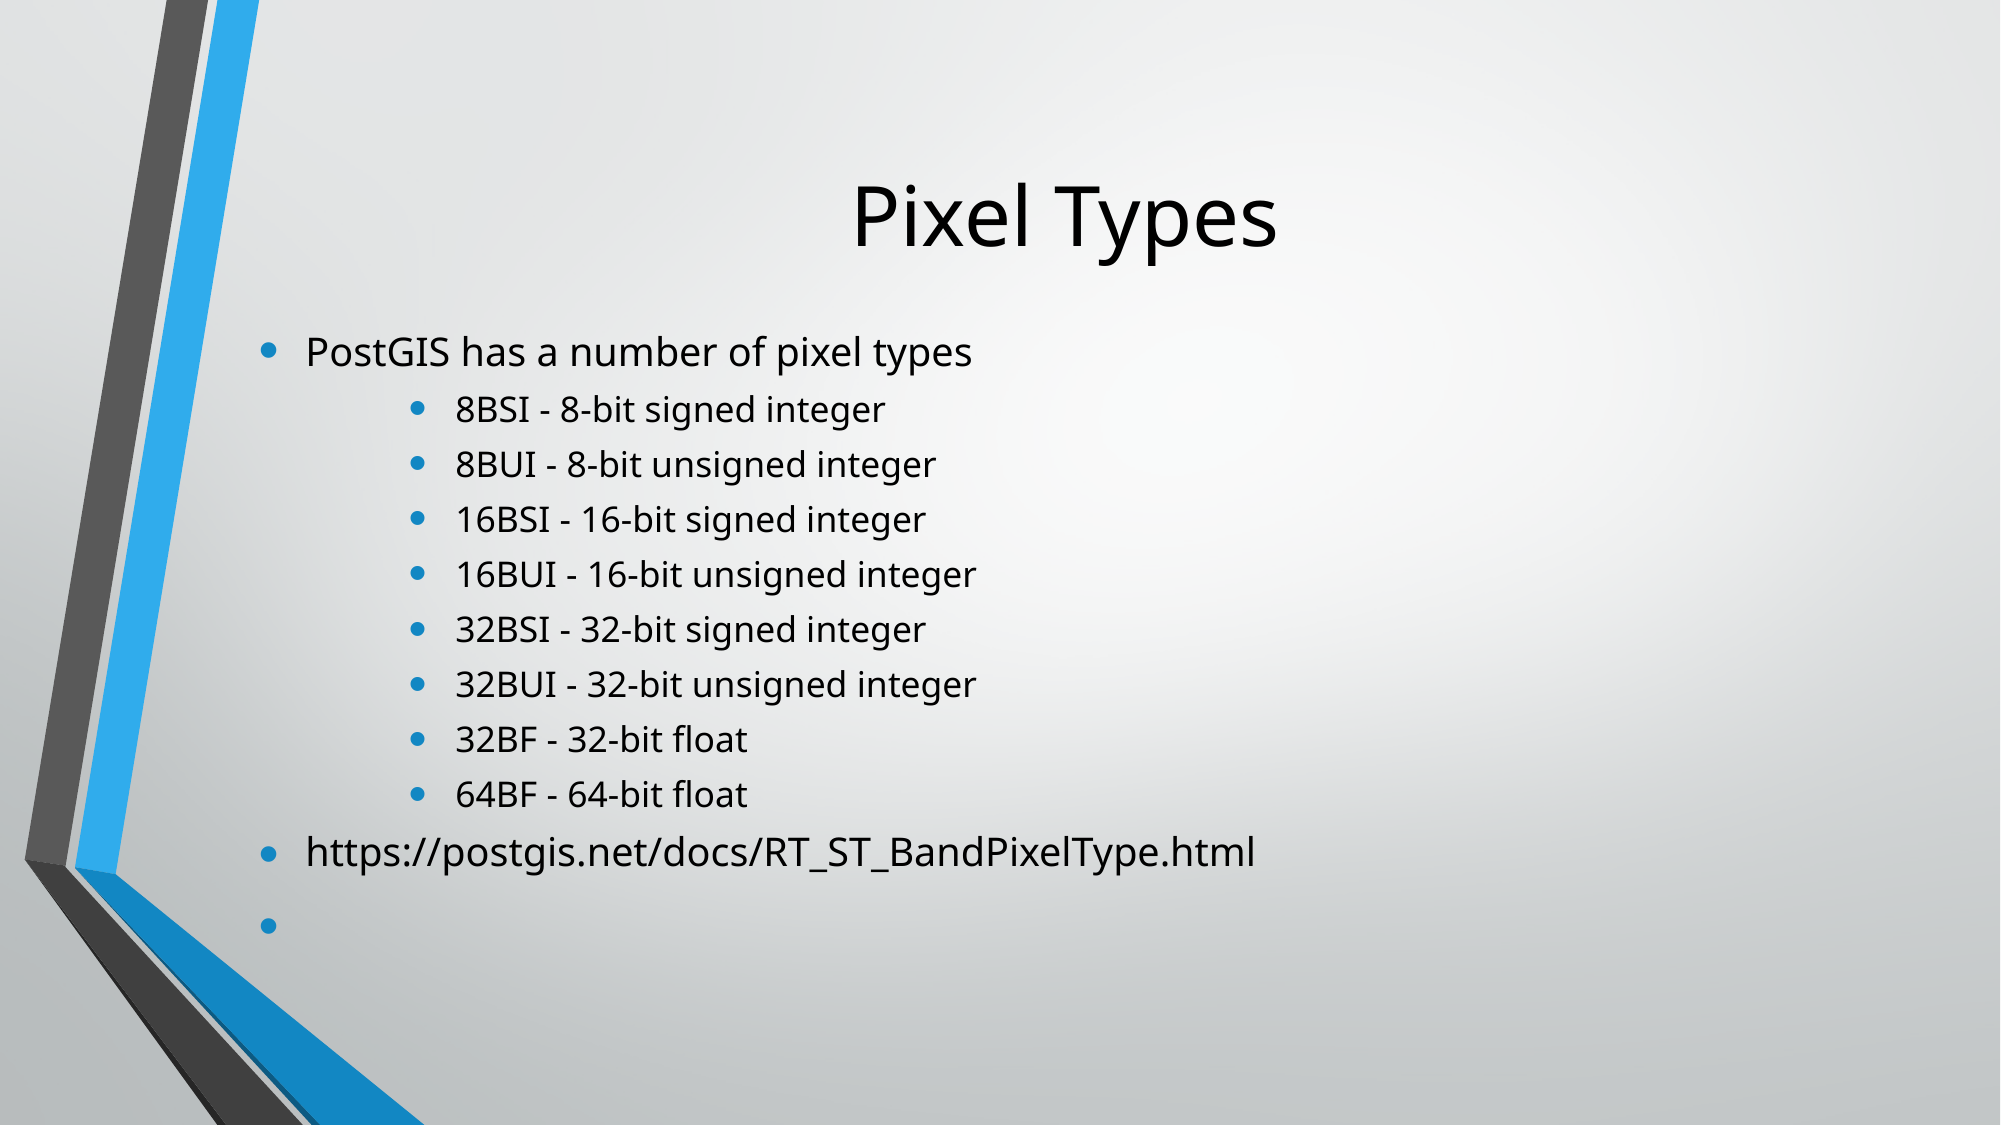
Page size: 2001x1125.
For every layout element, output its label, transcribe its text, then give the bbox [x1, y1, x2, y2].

title Pixel Types [243, 112, 1887, 315]
list PostGIS has a number of pixel types 8BSI - 8-bit signed integer 8BUI - 8-bit unsigned integer 16BSI - 16-bit signed integer 16BUI - 16-bit unsigned integer 32BSI - 32-bit signed integer 32BUI - 32-bit unsigned integer 32BF - 32-bit float 64BF - 64-bit float https://postgis.net/docs/RT_ST_BandPixelType.html [243, 314, 1819, 970]
